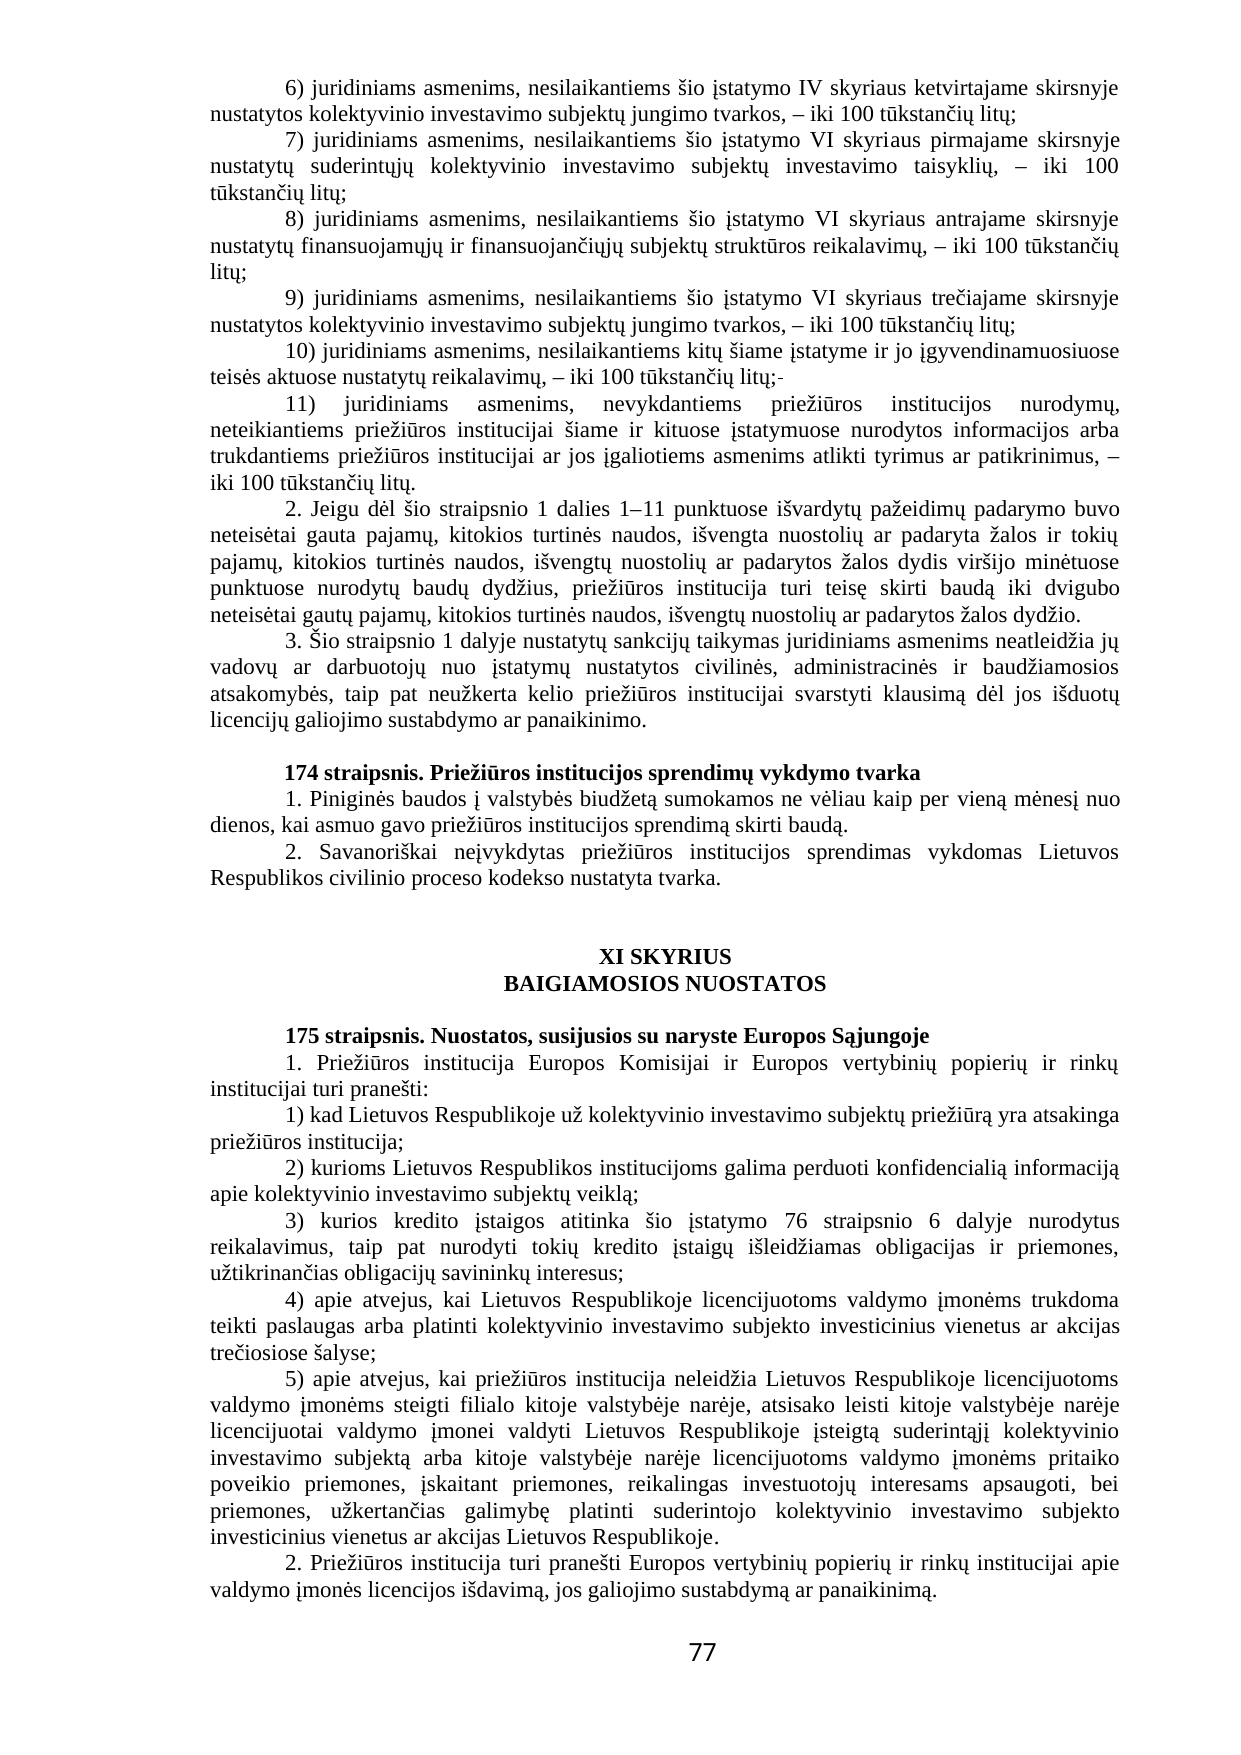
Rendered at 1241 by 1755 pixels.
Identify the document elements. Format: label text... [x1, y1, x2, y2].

text 175 straipsnis. Nuostatos, susijusios su naryste Europos Sąjungoje [210, 1022, 1120, 1049]
text 9) juridiniams asmenims, nesilaikantiems šio įstatymo VI skyriaus trečiajame skirsnyje nustatytos kolektyvinio investavimo subjektų jungimo tvarkos, – iki 100 tūkstančių litų; [210, 284, 1120, 337]
text 2. Priežiūros institucija turi pranešti Europos vertybinių popierių ir rinkų institucijai apie valdymo įmonės licencijos išdavimą, jos galiojimo sustabdymą ar panaikinimą. [210, 1549, 1120, 1602]
text XI SKYRIUS [210, 943, 1120, 969]
text 2) kurioms Lietuvos Respublikos institucijoms galima perduoti konfidencialią informaciją apie kolektyvinio investavimo subjektų veiklą; [210, 1154, 1120, 1207]
text 6) juridiniams asmenims, nesilaikantiems šio įstatymo IV skyriaus ketvirtajame skirsnyje nustatytos kolektyvinio investavimo subjektų jungimo tvarkos, – iki 100 tūkstančių litų; [210, 73, 1120, 126]
text 5) apie atvejus, kai priežiūros institucija neleidžia Lietuvos Respublikoje licencijuotoms valdymo įmonėms steigti filialo kitoje valstybėje narėje, atsisako leisti kitoje valstybėje narėje licencijuotai valdymo įmonei valdyti Lietuvos Respublikoje įsteigtą suderintąjį kolektyvinio investavimo subjektą arba kitoje valstybėje narėje licencijuotoms valdymo įmonėms pritaiko poveikio priemones, įskaitant priemones, reikalingas investuotojų interesams apsaugoti, bei priemones, užkertančias galimybę platinti suderintojo kolektyvinio investavimo subjekto investicinius vienetus ar akcijas Lietuvos Respublikoje. [210, 1365, 1120, 1549]
text BAIGIAMOSIOS NUOSTATOS [210, 969, 1120, 996]
text 8) juridiniams asmenims, nesilaikantiems šio įstatymo VI skyriaus antrajame skirsnyje nustatytų finansuojamųjų ir finansuojančiųjų subjektų struktūros reikalavimų, – iki 100 tūkstančių litų; [210, 205, 1120, 284]
text 3. Šio straipsnio 1 dalyje nustatytų sankcijų taikymas juridiniams asmenims neatleidžia jų vadovų ar darbuotojų nuo įstatymų nustatytos civilinės, administracinės ir baudžiamosios atsakomybės, taip pat neužkerta kelio priežiūros institucijai svarstyti klausimą dėl jos išduotų licencijų galiojimo sustabdymo ar panaikinimo. [210, 627, 1120, 732]
text 174 straipsnis. Priežiūros institucijos sprendimų vykdymo tvarka [284, 759, 1120, 785]
text 7) juridiniams asmenims, nesilaikantiems šio įstatymo VI skyriaus pirmajame skirsnyje nustatytų suderintųjų kolektyvinio investavimo subjektų investavimo taisyklių, – iki 100 tūkstančių litų; [210, 126, 1120, 205]
text 1. Priežiūros institucija Europos Komisijai ir Europos vertybinių popierių ir rinkų institucijai turi pranešti: [210, 1049, 1120, 1101]
text 4) apie atvejus, kai Lietuvos Respublikoje licencijuotoms valdymo įmonėms trukdoma teikti paslaugas arba platinti kolektyvinio investavimo subjekto investicinius vienetus ar akcijas trečiosiose šalyse; [210, 1286, 1120, 1365]
text 2. Savanoriškai neįvykdytas priežiūros institucijos sprendimas vykdomas Lietuvos Respublikos civilinio proceso kodekso nustatyta tvarka. [210, 838, 1120, 891]
text 11) juridiniams asmenims, nevykdantiems priežiūros institucijos nurodymų, neteikiantiems priežiūros institucijai šiame ir kituose įstatymuose nurodytos informacijos arba trukdantiems priežiūros institucijai ar jos įgaliotiems asmenims atlikti tyrimus ar patikrinimus, – iki 100 tūkstančių litų. [210, 390, 1120, 495]
text 10) juridiniams asmenims, nesilaikantiems kitų šiame įstatyme ir jo įgyvendinamuosiuose teisės aktuose nustatytų reikalavimų, – iki 100 tūkstančių litų; [210, 337, 1120, 390]
text 3) kurios kredito įstaigos atitinka šio įstatymo 76 straipsnio 6 dalyje nurodytus reikalavimus, taip pat nurodyti tokių kredito įstaigų išleidžiamas obligacijas ir priemones, užtikrinančias obligacijų savininkų interesus; [210, 1207, 1120, 1286]
text 2. Jeigu dėl šio straipsnio 1 dalies 1–11 punktuose išvardytų pažeidimų padarymo buvo neteisėtai gauta pajamų, kitokios turtinės naudos, išvengta nuostolių ar padaryta žalos ir tokių pajamų, kitokios turtinės naudos, išvengtų nuostolių ar padarytos žalos dydis viršijo minėtuose punktuose nurodytų baudų dydžius, priežiūros institucija turi teisę skirti baudą iki dvigubo neteisėtai gautų pajamų, kitokios turtinės naudos, išvengtų nuostolių ar padarytos žalos dydžio. [210, 495, 1120, 627]
text 1) kad Lietuvos Respublikoje už kolektyvinio investavimo subjektų priežiūrą yra atsakinga priežiūros institucija; [210, 1101, 1120, 1154]
text 1. Piniginės baudos į valstybės biudžetą sumokamos ne vėliau kaip per vieną mėnesį nuo dienos, kai asmuo gavo priežiūros institucijos sprendimą skirti baudą. [210, 785, 1120, 838]
